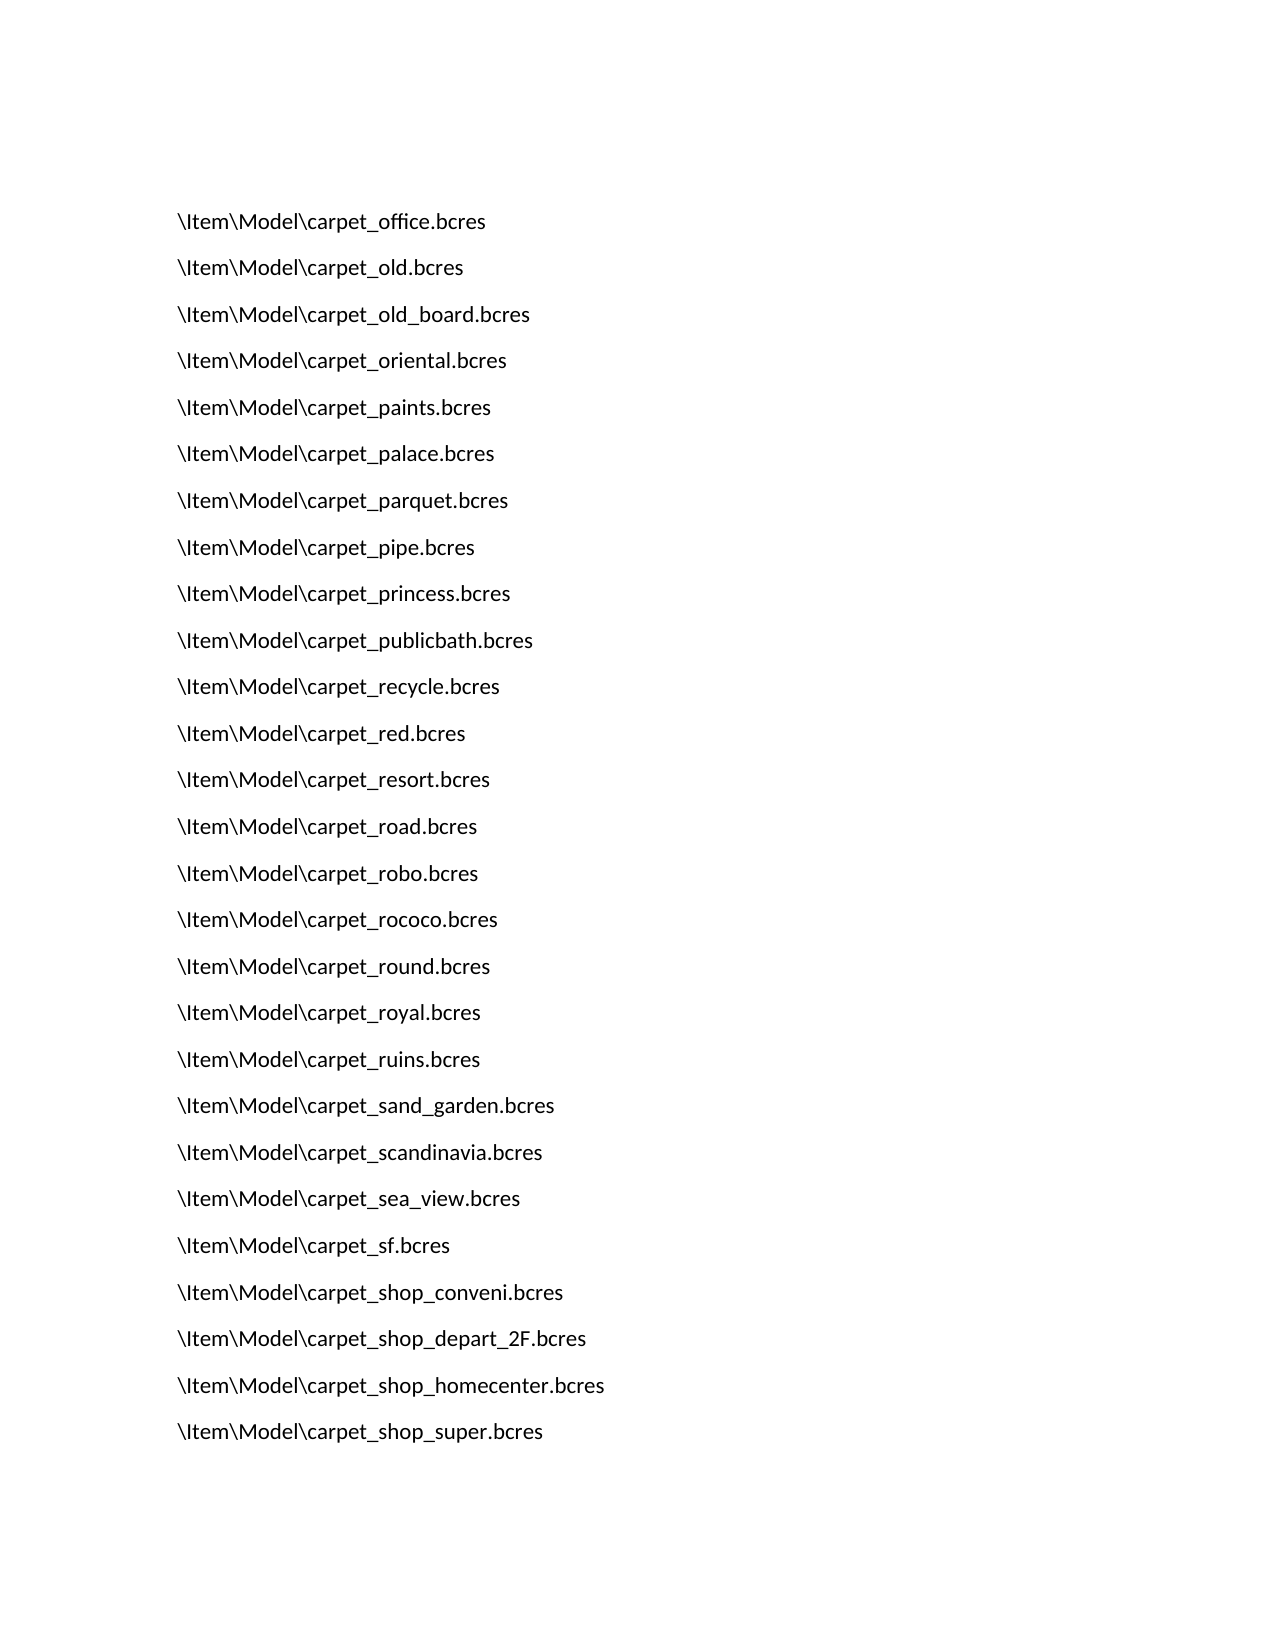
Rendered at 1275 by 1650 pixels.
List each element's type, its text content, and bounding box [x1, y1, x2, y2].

text \Item\Model\carpet_ruins.bcres [177, 1045, 1098, 1073]
text \Item\Model\carpet_old_board.bcres [177, 300, 1098, 328]
text \Item\Model\carpet_sand_garden.bcres [177, 1091, 1098, 1119]
text \Item\Model\carpet_palace.bcres [177, 439, 1098, 468]
text \Item\Model\carpet_publicbath.bcres [177, 626, 1098, 654]
text \Item\Model\carpet_red.bcres [177, 719, 1098, 747]
text \Item\Model\carpet_shop_super.bcres [177, 1417, 1098, 1445]
text \Item\Model\carpet_paints.bcres [177, 393, 1098, 421]
text \Item\Model\carpet_shop_conveni.bcres [177, 1278, 1098, 1306]
text \Item\Model\carpet_recycle.bcres [177, 672, 1098, 700]
text \Item\Model\carpet_royal.bcres [177, 998, 1098, 1026]
text \Item\Model\carpet_road.bcres [177, 812, 1098, 840]
text \Item\Model\carpet_round.bcres [177, 952, 1098, 980]
text \Item\Model\carpet_oriental.bcres [177, 346, 1098, 374]
text \Item\Model\carpet_resort.bcres [177, 766, 1098, 793]
text \Item\Model\carpet_scandinavia.bcres [177, 1138, 1098, 1166]
text \Item\Model\carpet_office.bcres [177, 207, 1098, 235]
text \Item\Model\carpet_rococo.bcres [177, 905, 1098, 933]
text \Item\Model\carpet_parquet.bcres [177, 486, 1098, 514]
text \Item\Model\carpet_robo.bcres [177, 859, 1098, 887]
text \Item\Model\carpet_shop_depart_2F.bcres [177, 1324, 1098, 1352]
text \Item\Model\carpet_pipe.bcres [177, 533, 1098, 561]
text \Item\Model\carpet_princess.bcres [177, 579, 1098, 607]
text \Item\Model\carpet_shop_homecenter.bcres [177, 1371, 1098, 1399]
text \Item\Model\carpet_sf.bcres [177, 1231, 1098, 1259]
text \Item\Model\carpet_sea_view.bcres [177, 1184, 1098, 1213]
text \Item\Model\carpet_old.bcres [177, 253, 1098, 281]
